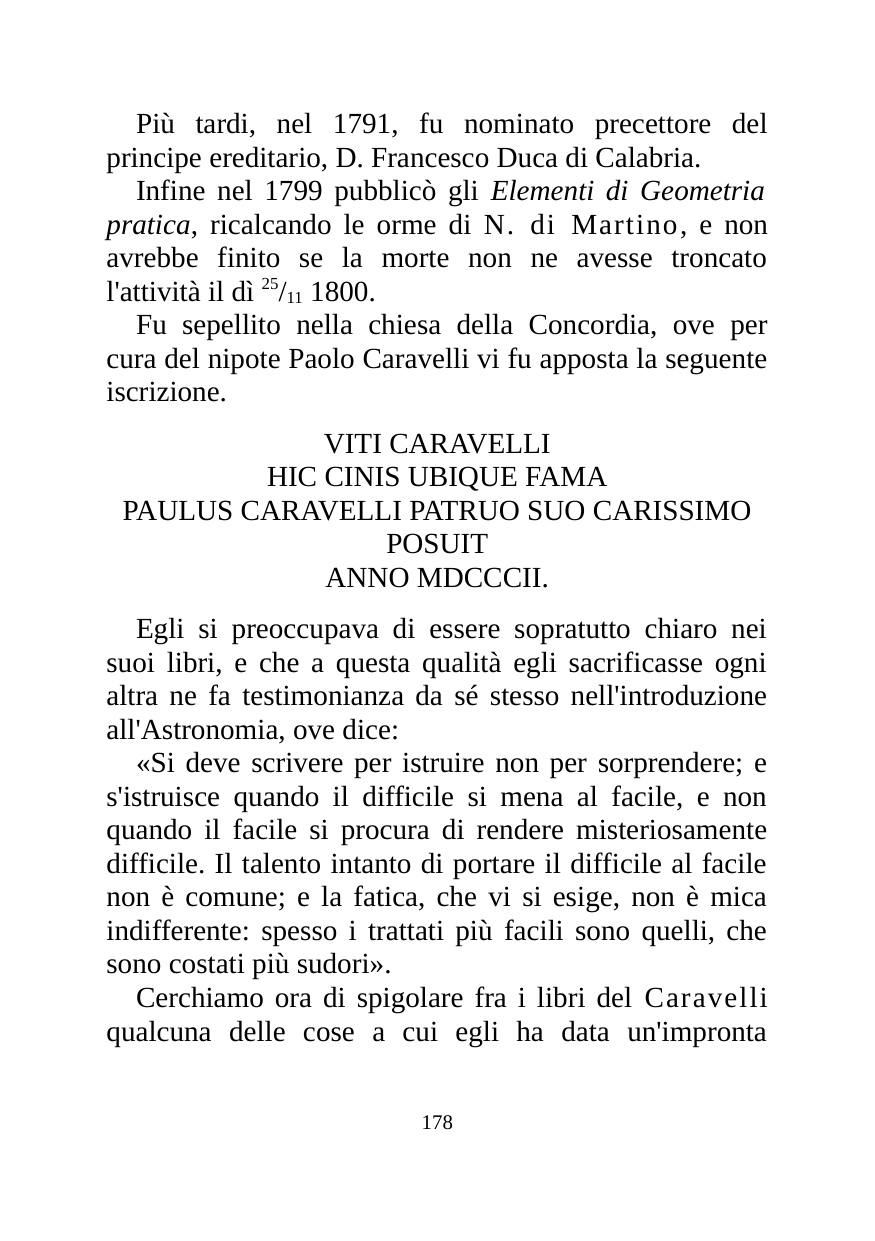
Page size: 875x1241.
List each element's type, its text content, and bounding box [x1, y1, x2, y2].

text Infine nel 1799 pubblicò gli Elementi di Geometria pratica, ricalcando le orme di N. di Martino, e non avrebbe finito se la morte non ne avesse troncato l'attività il dì 25/11 1800. [106, 173, 768, 307]
text Più tardi, nel 1791, fu nominato precettore del principe ereditario, D. Francesco Duca di Calabria. [106, 106, 768, 173]
text Egli si preoccupava di essere sopratutto chiaro nei suoi libri, e che a questa qualità egli sacrificasse ogni altra ne fa testimonianza da sé stesso nell'introduzione all'Astronomia, ove dice: [106, 611, 768, 745]
text Fu sepellito nella chiesa della Concordia, ove per cura del nipote Paolo Caravelli vi fu apposta la seguente iscrizione. [106, 307, 768, 408]
text «Si deve scrivere per istruire non per sorprendere; e s'istruisce quando il difficile si mena al facile, e non quando il facile si procura di rendere misteriosamente difficile. Il talento intanto di portare il difficile al facile non è comune; e la fatica, che vi si esige, non è mica indifferente: spesso i trattati più facili sono quelli, che sono costati più sudori». [106, 745, 768, 980]
text Cerchiamo ora di spigolare fra i libri del Caravelli qualcuna delle cose a cui egli ha data un'impronta [106, 980, 768, 1047]
text VITI CARAVELLI HIC CINIS UBIQUE FAMA PAULUS CARAVELLI PATRUO SUO CARISSIMO POSUIT ANNO MDCCCII. [106, 426, 768, 593]
